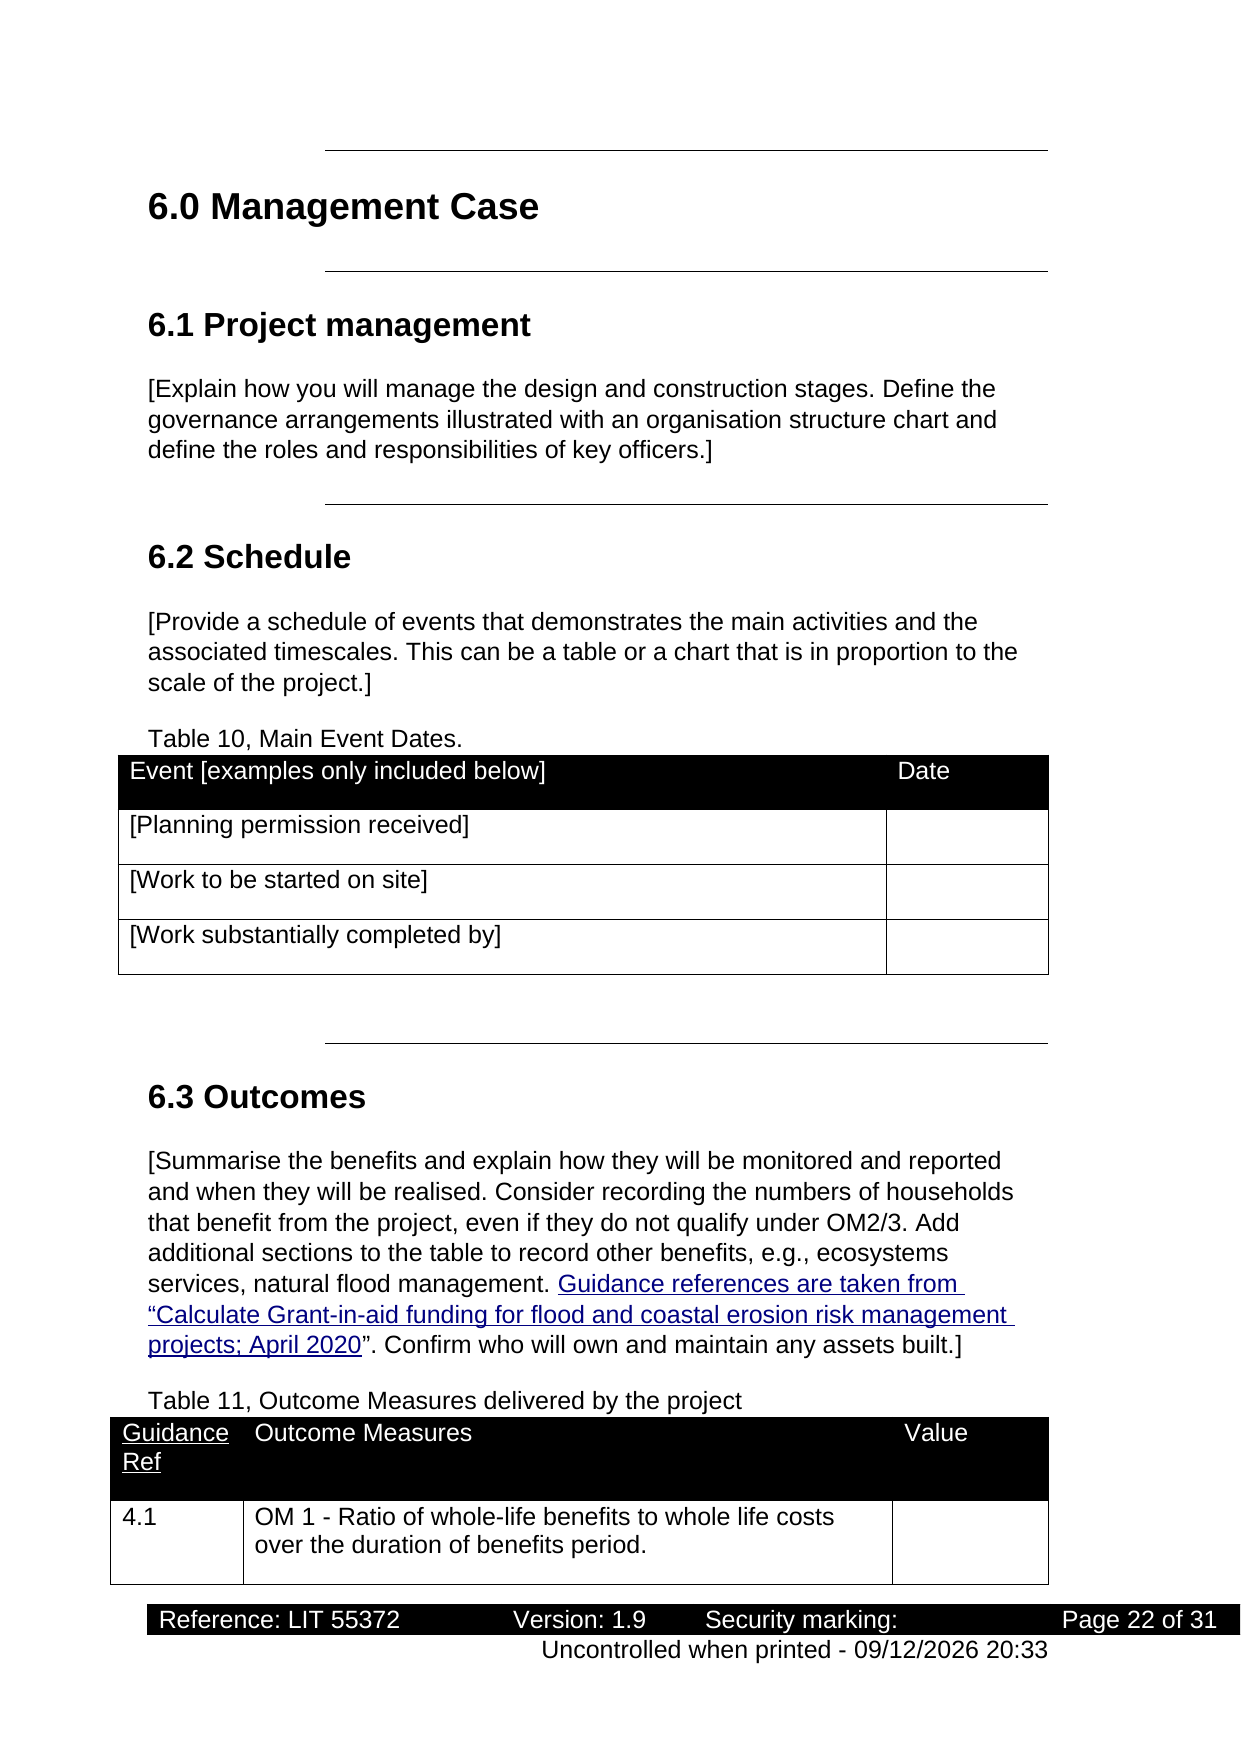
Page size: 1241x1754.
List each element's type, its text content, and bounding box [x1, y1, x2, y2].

table_cell 4.1 [111, 1501, 243, 1584]
table_header Event [examples only included below] [119, 756, 886, 809]
table_cell [887, 920, 1048, 974]
text Table 10, Main Event Dates. [148, 724, 1048, 753]
table_cell [Work to be started on site] [119, 865, 886, 919]
table_cell [Work substantially completed by] [119, 920, 886, 974]
table_cell [893, 1501, 1048, 1584]
text [Explain how you will manage the design and construction stages. Define the governance arrangements illustrated with an organisation structure chart and define the roles and responsibilities of key officers.] [148, 374, 1048, 464]
text Table 11, Outcome Measures delivered by the project [148, 1386, 1048, 1415]
title 6.1 Project management [148, 305, 1048, 343]
title 6.0 Management Case [148, 184, 1048, 227]
table_header Date [887, 756, 1048, 809]
table_cell [887, 865, 1048, 919]
table_cell [887, 810, 1048, 864]
title 6.3 Outcomes [148, 1077, 1048, 1115]
table_cell [Planning permission received] [119, 810, 886, 864]
title 6.2 Schedule [148, 537, 1048, 576]
table_cell OM 1 - Ratio of whole-life benefits to whole life costs over the duration of benefits period. [244, 1501, 892, 1584]
text [Summarise the benefits and explain how they will be monitored and reported and when they will be realised. Consider recording the numbers of households that benefit from the project, even if they do not qualify under OM2/3. Add additional sections to the table to record other benefits, e.g., ecosystems services, natural flood management. Guidance references are taken from “Calculate Grant-in-aid funding for flood and coastal erosion risk management projects; April 2020”. Confirm who will own and maintain any assets built.] [148, 1146, 1048, 1359]
text [Provide a schedule of events that demonstrates the main activities and the associated timescales. This can be a table or a chart that is in proportion to the scale of the project.] [148, 607, 1048, 697]
table_header Value [893, 1418, 1048, 1500]
table_header Outcome Measures [244, 1418, 892, 1500]
table_header Guidance Ref [111, 1418, 243, 1500]
